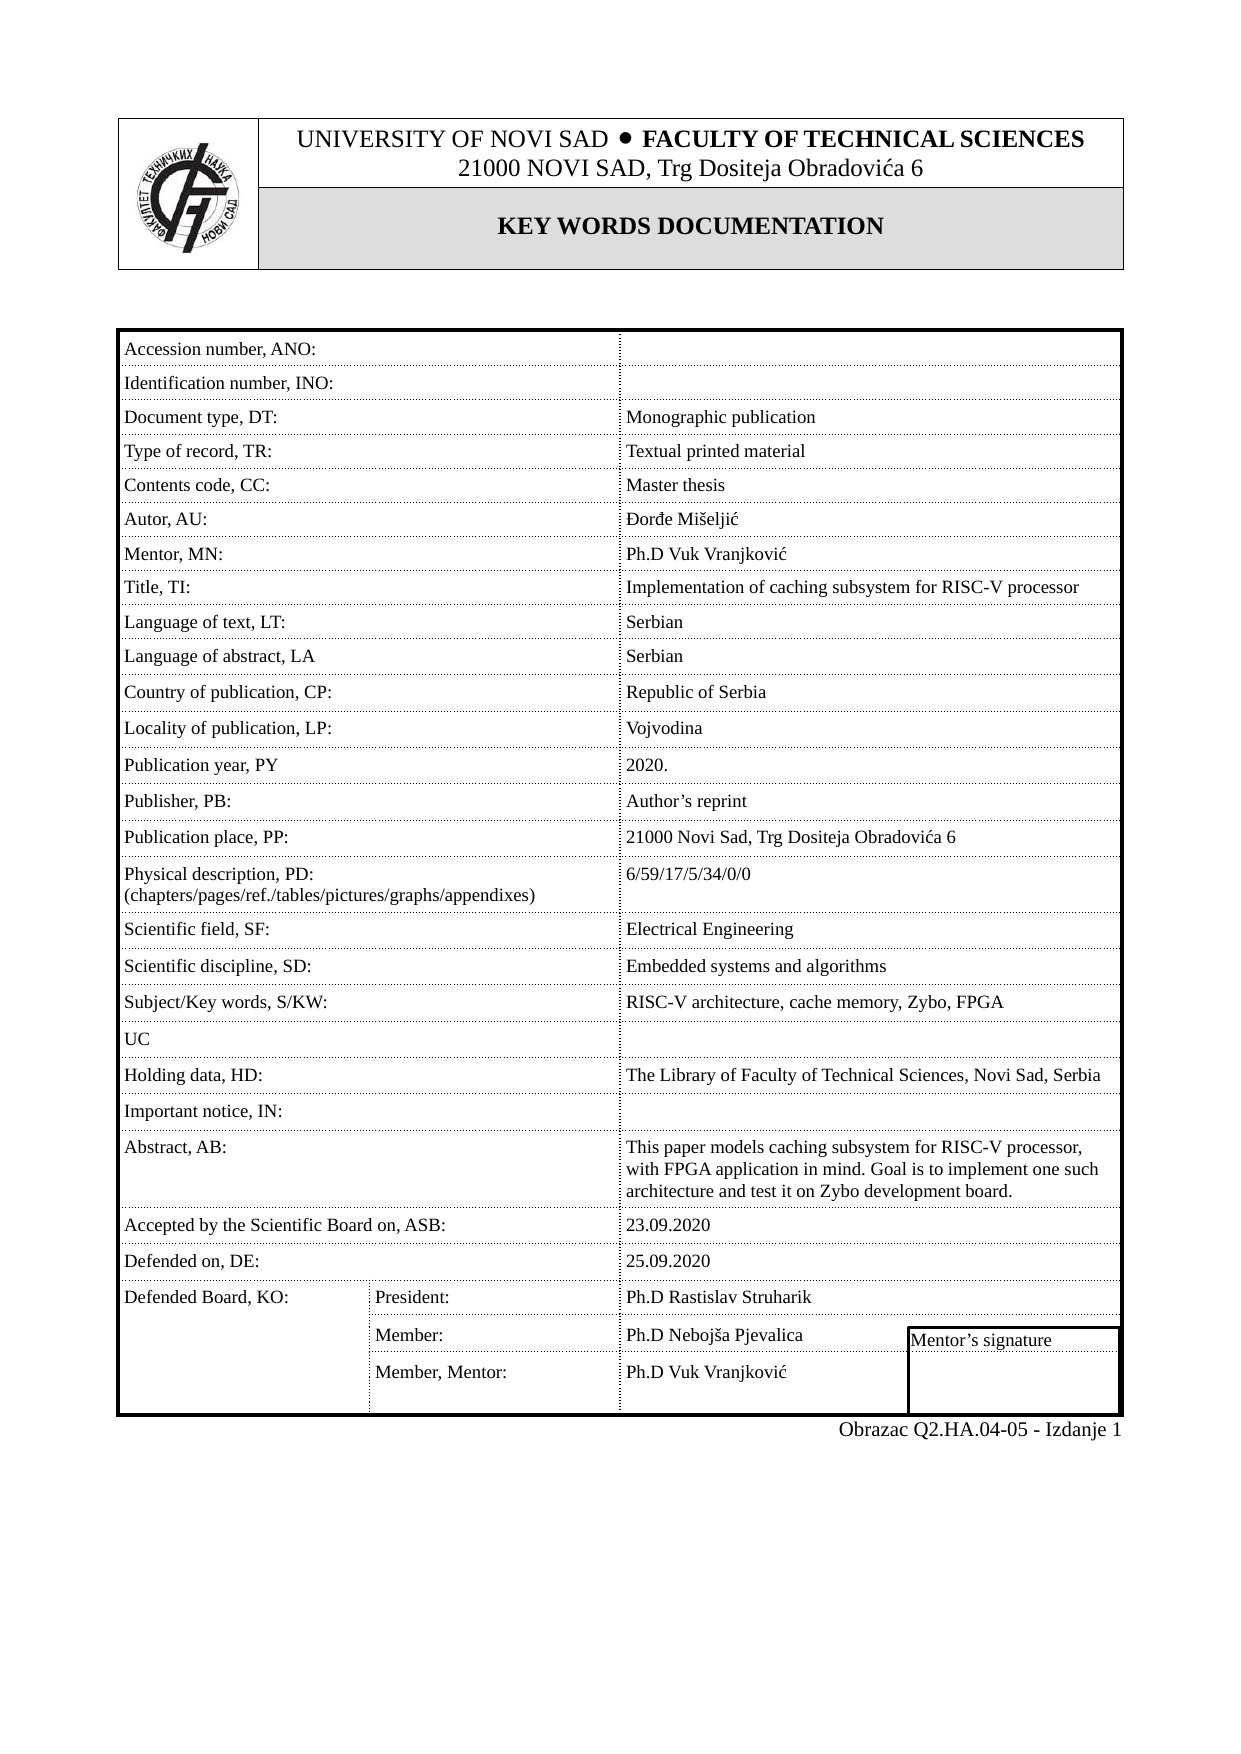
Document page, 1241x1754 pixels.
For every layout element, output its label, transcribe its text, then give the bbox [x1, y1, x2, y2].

table_cell Republic of Serbia [620, 674, 1120, 711]
table_cell Autor, AU: [120, 502, 620, 536]
table_cell 6/59/17/5/34/0/0 [620, 856, 1120, 912]
table_cell Serbian [620, 604, 1120, 638]
table_cell Defended Board, KO: [120, 1280, 369, 1412]
table_cell [620, 1021, 1120, 1057]
table_cell 25.09.2020 [620, 1243, 1120, 1279]
table_cell Country of publication, CP: [120, 674, 620, 711]
table_header [620, 332, 1120, 365]
table_cell Author’s reprint [620, 783, 1120, 819]
table_cell Contents code, CC: [120, 468, 620, 502]
table_cell Vojvodina [620, 711, 1120, 747]
table_cell Subject/Key words, S/KW: [120, 984, 620, 1021]
table_cell Language of text, LT: [120, 604, 620, 638]
table_cell Type of record, TR: [120, 434, 620, 467]
table_cell Publication year, PY [120, 747, 620, 783]
table_cell Scientific field, SF: [120, 912, 620, 948]
table_cell Accepted by the Scientific Board on, ASB: [120, 1207, 620, 1243]
table_cell Monographic publication [620, 399, 1120, 433]
table_cell This paper models caching subsystem for RISC-V processor, with FPGA application in mind. Goal is to implement one such architecture and test it on Zybo development board. [620, 1130, 1120, 1207]
table_cell Document type, DT: [120, 399, 620, 433]
table_cell Embedded systems and algorithms [620, 948, 1120, 984]
table_cell Ph.D Rastislav Struharik [620, 1280, 1120, 1314]
table_cell Identification number, INO: [120, 365, 620, 399]
table_cell Serbian [620, 638, 1120, 674]
table_cell [620, 1093, 1120, 1130]
table_cell Publication place, PP: [120, 820, 620, 856]
table_cell Textual printed material [620, 434, 1120, 467]
table_cell Implementation of caching subsystem for RISC-V processor [620, 570, 1120, 604]
table_cell Ph.D Vuk Vranjković [620, 1351, 907, 1412]
table_cell Ph.D Nebojša Pjevalica [620, 1314, 1120, 1351]
table_cell Electrical Engineering [620, 912, 1120, 948]
table_cell 23.09.2020 [620, 1207, 1120, 1243]
table_cell Master thesis [620, 468, 1120, 502]
table_cell Scientific discipline, SD: [120, 948, 620, 984]
table_cell Holding data, HD: [120, 1057, 620, 1093]
table_cell Member: [369, 1314, 620, 1351]
table_cell Member, Mentor: [369, 1351, 620, 1412]
table_header Accession number, ANO: [120, 332, 620, 365]
table_cell Publisher, PB: [120, 783, 620, 819]
table_cell Language of abstract, LA [120, 638, 620, 674]
picture [126, 134, 244, 259]
table_cell 21000 Novi Sad, Trg Dositeja Obradovića 6 [620, 820, 1120, 856]
table_cell Defended on, DE: [120, 1243, 620, 1279]
table_cell 2020. [620, 747, 1120, 783]
table_cell [620, 365, 1120, 399]
table_cell Đorđe Mišeljić [620, 502, 1120, 536]
table_cell Title, TI: [120, 570, 620, 604]
table_cell Abstract, AB: [120, 1130, 620, 1207]
table_cell President: [369, 1280, 620, 1314]
table_cell RISC-V architecture, cache memory, Zybo, FPGA [620, 984, 1120, 1021]
table_cell Mentor, MN: [120, 536, 620, 570]
table_cell UC [120, 1021, 620, 1057]
text Obrazac Q2.НА.04-05 - Izdanje 1 [118, 1417, 1122, 1441]
table_cell Ph.D Vuk Vranjković [620, 536, 1120, 570]
table_cell Physical description, PD: (chapters/pages/ref./tables/pictures/graphs/appendixes) [120, 856, 620, 912]
table_cell The Library of Faculty of Technical Sciences, Novi Sad, Serbia [620, 1057, 1120, 1093]
table_cell Important notice, IN: [120, 1093, 620, 1130]
table_cell Locality of publication, LP: [120, 711, 620, 747]
